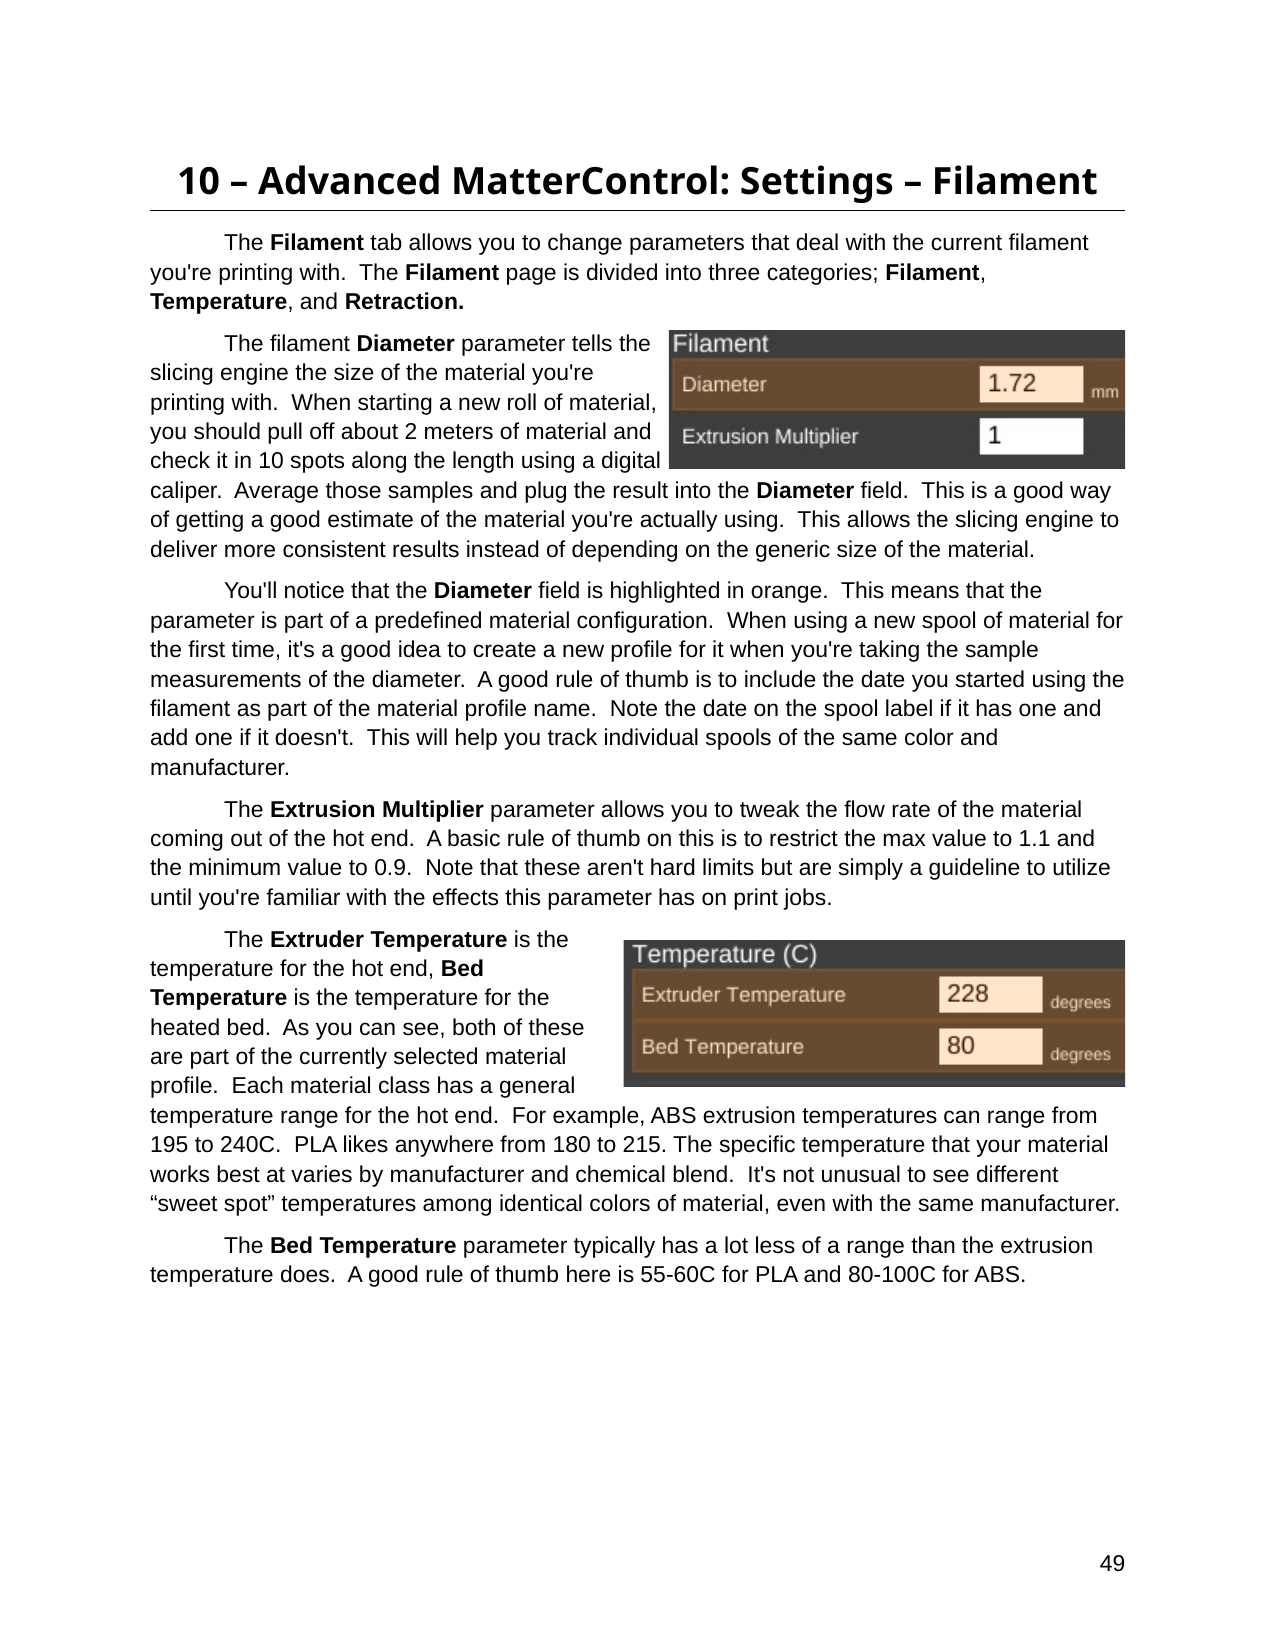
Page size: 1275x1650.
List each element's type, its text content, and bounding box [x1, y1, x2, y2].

text The Extrusion Multiplier parameter allows you to tweak the flow rate of the material coming out of the hot end. A basic rule of thumb on this is to restrict the max value to 1.1 and the minimum value to 0.9. Note that these aren't hard limits but are simply a guideline to utilize until you're familiar with the effects this parameter has on print jobs. [150, 796, 1125, 910]
picture [668, 330, 1125, 469]
text The filament Diameter parameter tells the slicing engine the size of the material you're printing with. When starting a new roll of material, you should pull off about 2 meters of material and check it in 10 spots along the length using a digital caliper. Average those samples and plug the result into the Diameter field. This is a good way of getting a good estimate of the material you're actually using. This allows the slicing engine to deliver more consistent results instead of depending on the generic size of the material. [150, 331, 1125, 562]
text The Filament tab allows you to change parameters that deal with the current filament you're printing with. The Filament page is divided into three categories; Filament, Temperature, and Retraction. [150, 230, 1125, 314]
subtitle 10 – Advanced MatterControl: Settings – Filament [150, 150, 1125, 210]
text You'll notice that the Diameter field is highlighted in orange. This means that the parameter is part of a predefined material configuration. When using a new spool of material for the first time, it's a good idea to create a new profile for it when you're taking the sample measurements of the diameter. A good rule of thumb is to include the date you started using the filament as part of the material profile name. Note the date on the spool label if it has one and add one if it doesn't. This will help you track individual spools of the same color and manufacturer. [150, 578, 1125, 780]
text The Bed Temperature parameter typically has a lot less of a range than the extrusion temperature does. A good rule of thumb here is 55-60C for PLA and 80-100C for ABS. [150, 1232, 1125, 1287]
picture [623, 940, 1125, 1087]
text The Extruder Temperature is the temperature for the hot end, Bed Temperature is the temperature for the heated bed. As you can see, both of these are part of the currently selected material profile. Each material class has a general temperature range for the hot end. For example, ABS extrusion temperatures can range from 195 to 240C. PLA likes anywhere from 180 to 215. The specific temperature that your material works best at varies by manufacturer and chemical blend. It's not unusual to see different “sweet spot” temperatures among identical colors of material, even with the same manufacturer. [150, 926, 1125, 1216]
